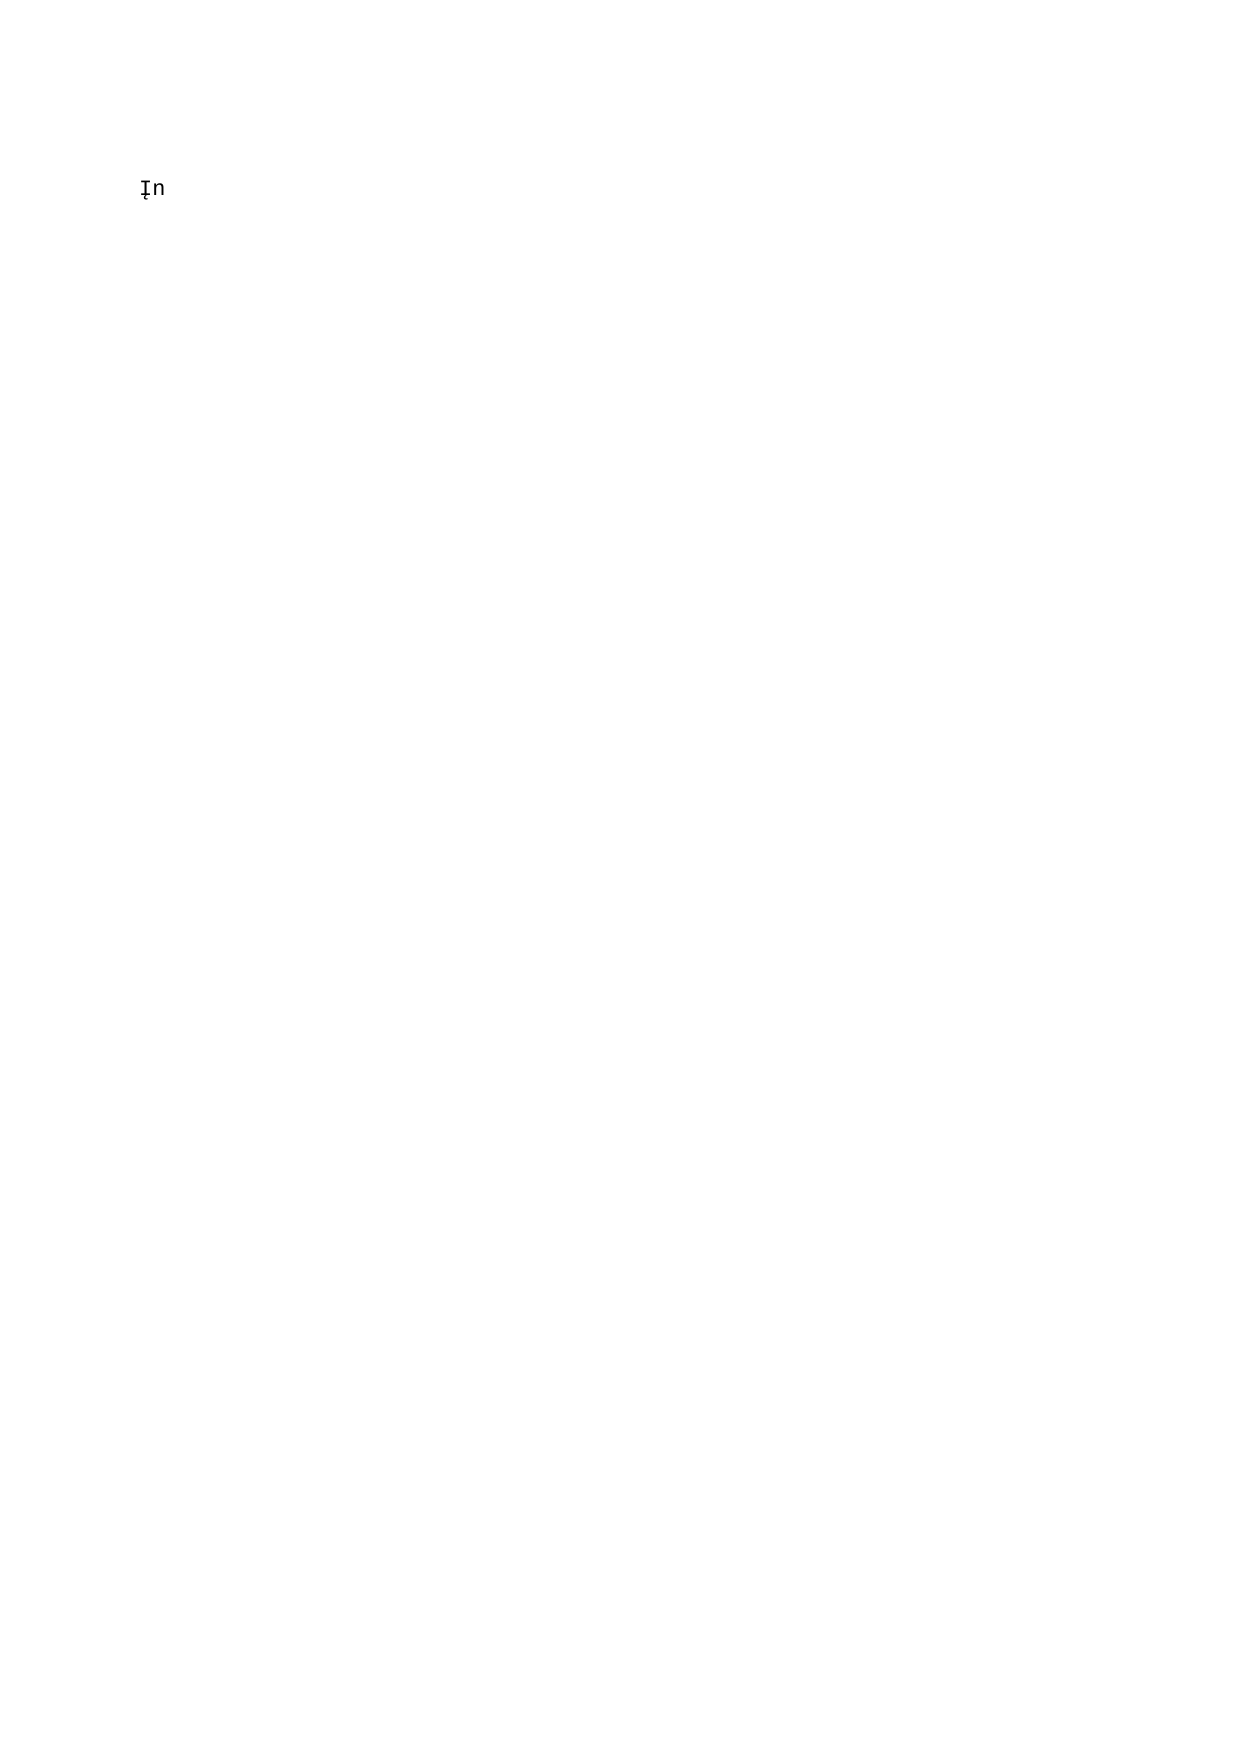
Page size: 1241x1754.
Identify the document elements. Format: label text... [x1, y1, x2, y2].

text Įn [139, 177, 1101, 202]
